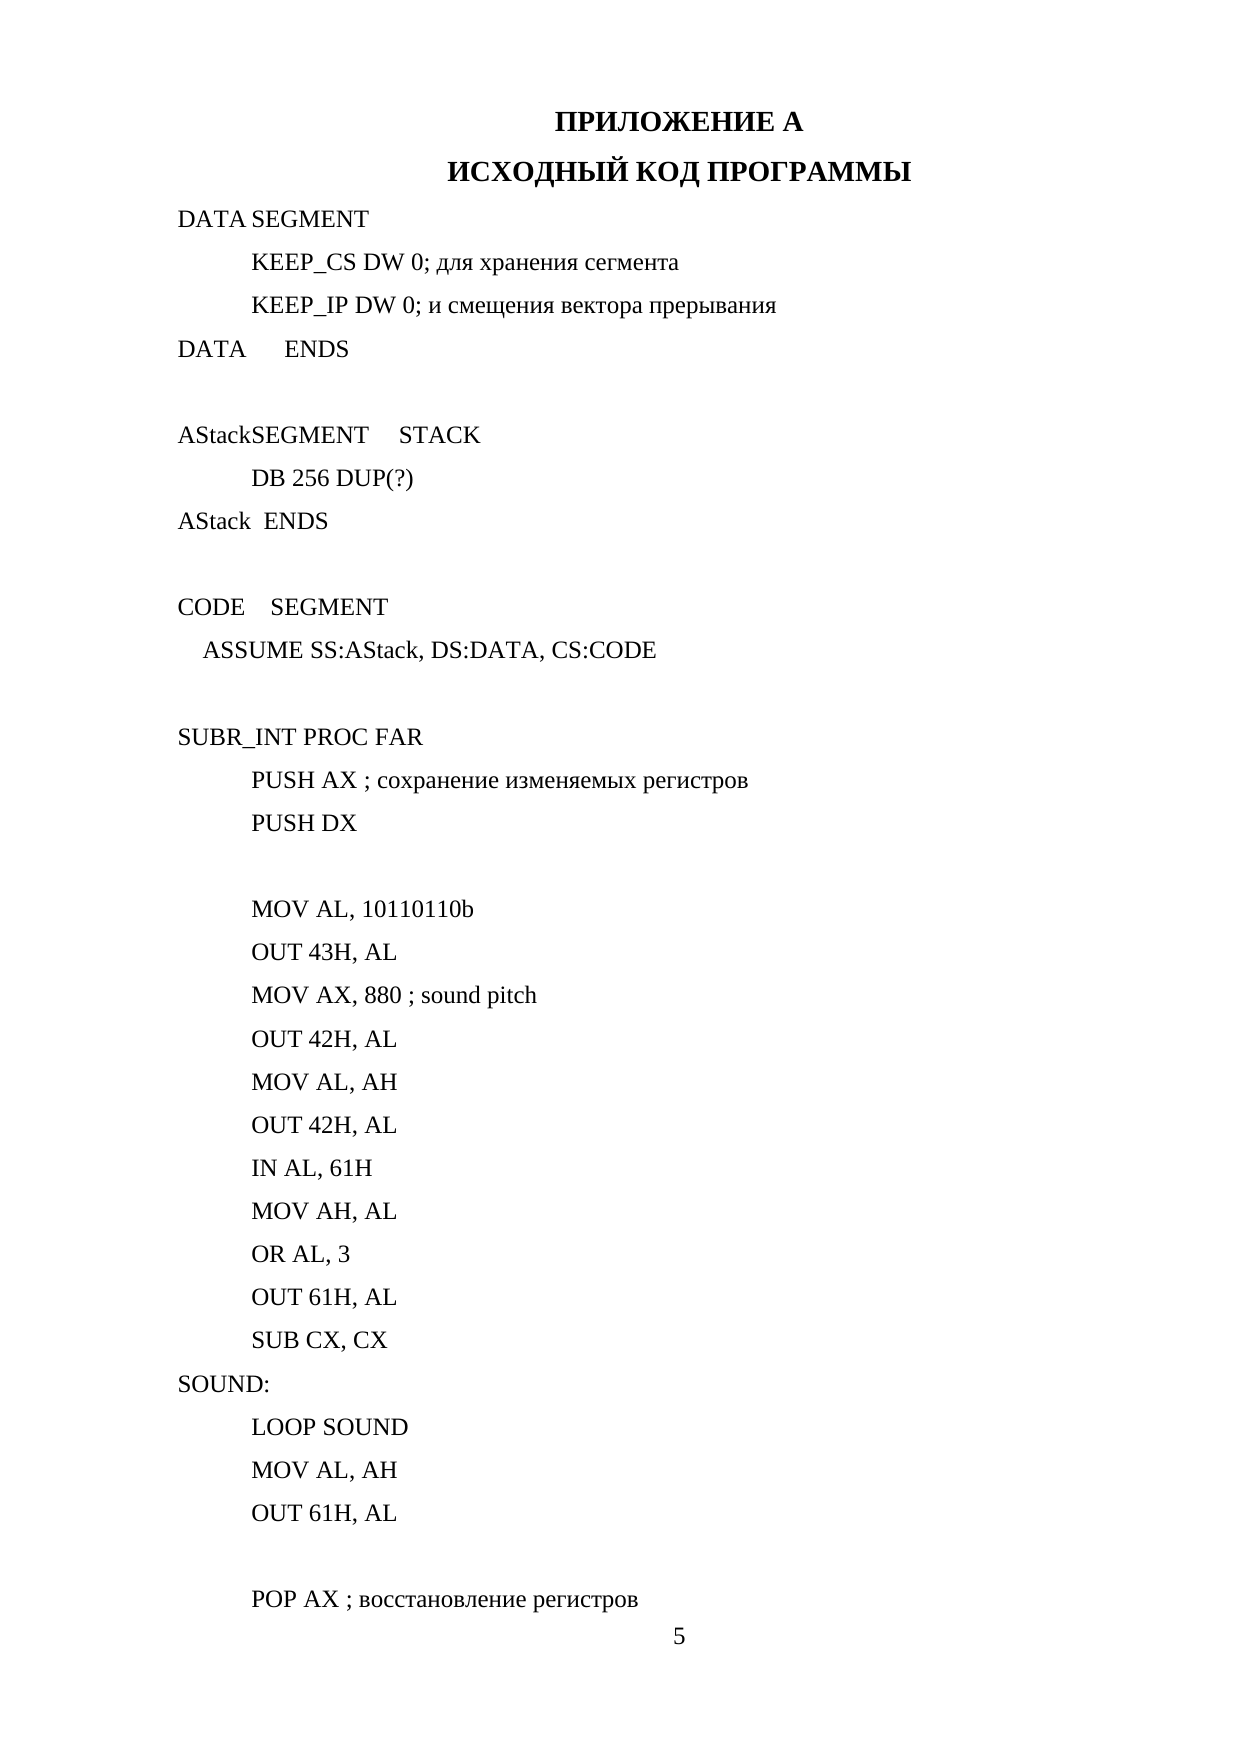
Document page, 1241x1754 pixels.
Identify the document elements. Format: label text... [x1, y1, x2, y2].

text OR AL, 3 [177, 1239, 1181, 1268]
text DATA SEGMENT [177, 204, 1181, 233]
text MOV AX, 880 ; sound pitch [177, 981, 1181, 1009]
text OUT 61H, AL [177, 1282, 1181, 1311]
text OUT 42H, AL [177, 1024, 1181, 1052]
text PUSH DX [177, 808, 1181, 837]
text MOV AH, AL [177, 1196, 1181, 1225]
text DATA ENDS [177, 334, 1181, 362]
text AStack ENDS [177, 506, 1181, 535]
text MOV AL, 10110110b [177, 894, 1181, 923]
text ASSUME SS:AStack, DS:DATA, CS:CODE [177, 636, 1181, 664]
text MOV AL, AH [177, 1067, 1181, 1096]
text MOV AL, AH [177, 1455, 1181, 1484]
text ПРИЛОЖЕНИЕ А [177, 104, 1181, 137]
text POP AX ; восстановление регистров [177, 1584, 1181, 1613]
text AStack SEGMENT STACK [177, 420, 1181, 449]
text KEEP_CS DW 0; для хранения сегмента [177, 247, 1181, 276]
text OUT 61H, AL [177, 1498, 1181, 1527]
text DB 256 DUP(?) [177, 463, 1181, 492]
text KEEP_IP DW 0; и смещения вектора прерывания [177, 291, 1181, 319]
text IN AL, 61H [177, 1153, 1181, 1182]
text CODE SEGMENT [177, 592, 1181, 621]
text OUT 42H, AL [177, 1110, 1181, 1139]
text SUB CX, CX [177, 1326, 1181, 1354]
text SOUND: [177, 1369, 1181, 1397]
text PUSH AX ; сохранение изменяемых регистров [177, 765, 1181, 794]
text ИСХОДНЫЙ КОД ПРОГРАММЫ [177, 154, 1181, 188]
text OUT 43H, AL [177, 937, 1181, 966]
text SUBR_INT PROC FAR [177, 722, 1181, 751]
text LOOP SOUND [177, 1412, 1181, 1441]
